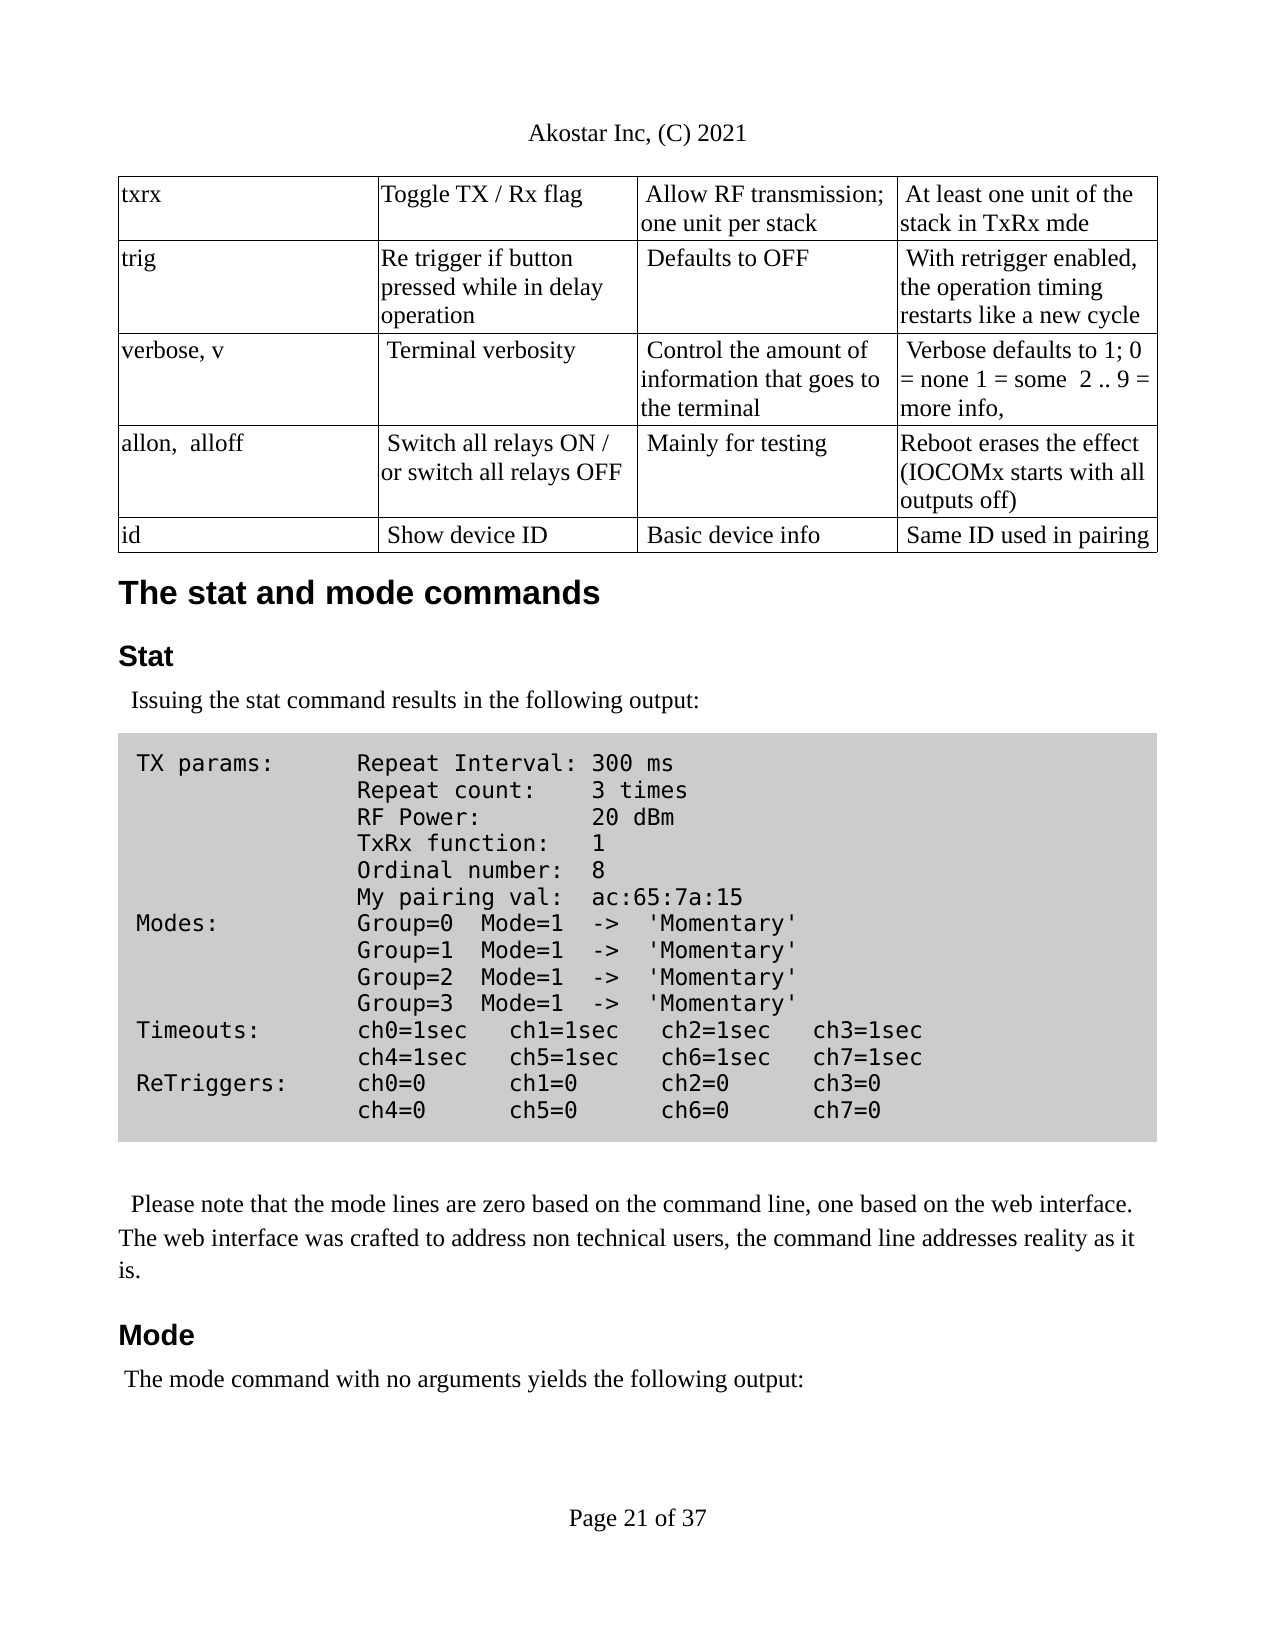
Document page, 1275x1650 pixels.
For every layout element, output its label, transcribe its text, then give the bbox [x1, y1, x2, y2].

text Issuing the stat command results in the following output: [118, 685, 1157, 714]
table_cell Control the amount of information that goes to the terminal [638, 334, 897, 425]
table_cell verbose, v [119, 334, 378, 425]
subtitle Mode [118, 1318, 1157, 1352]
table_cell Basic device info [638, 518, 897, 552]
table_cell Allow RF transmission; one unit per stack [638, 177, 897, 240]
table_header TX params: Repeat Interval: 300 ms Repeat count: 3 times RF Power: 20 dBm TxRx function: 1 Ordinal number: 8 My pairing val: ac:65:7a:15 Modes: Group=0 Mode=1 -> 'Momentary' Group=1 Mode=1 -> 'Momentary' Group=2 Mode=1 -> 'Momentary' Group=3 Mode=1 -> 'Momentary' Timeouts: ch0=1sec ch1=1sec ch2=1sec ch3=1sec ch4=1sec ch5=1sec ch6=1sec ch7=1sec ReTriggers: ch0=0 ch1=0 ch2=0 ch3=0 ch4=0 ch5=0 ch6=0 ch7=0 [118, 733, 1157, 1142]
table_cell id [119, 518, 378, 552]
table_cell At least one unit of the stack in TxRx mde [898, 177, 1157, 240]
table_cell Mainly for testing [638, 426, 897, 517]
table_cell Toggle TX / Rx flag [379, 177, 637, 240]
table_cell With retrigger enabled, the operation timing restarts like a new cycle [898, 241, 1157, 332]
table_cell Terminal verbosity [379, 334, 637, 425]
table_cell Show device ID [379, 518, 637, 552]
table_cell Same ID used in pairing [898, 518, 1157, 552]
text The mode command with no arguments yields the following output: [118, 1364, 1157, 1393]
table_cell Switch all relays ON / or switch all relays OFF [379, 426, 637, 517]
table_cell allon, alloff [119, 426, 378, 517]
table_cell Reboot erases the effect (IOCOMx starts with all outputs off) [898, 426, 1157, 517]
table_cell Verbose defaults to 1; 0 = none 1 = some 2 .. 9 = more info, [898, 334, 1157, 425]
table_cell Defaults to OFF [638, 241, 897, 332]
table_cell Re trigger if button pressed while in delay operation [379, 241, 637, 332]
table_cell trig [119, 241, 378, 332]
subtitle The stat and mode commands [118, 573, 1157, 612]
subtitle Stat [118, 639, 1157, 672]
table_cell txrx [119, 177, 378, 240]
text Please note that the mode lines are zero based on the command line, one based on the web interface. The web interface was crafted to address non technical users, the command line addresses reality as it is. [118, 1189, 1157, 1284]
